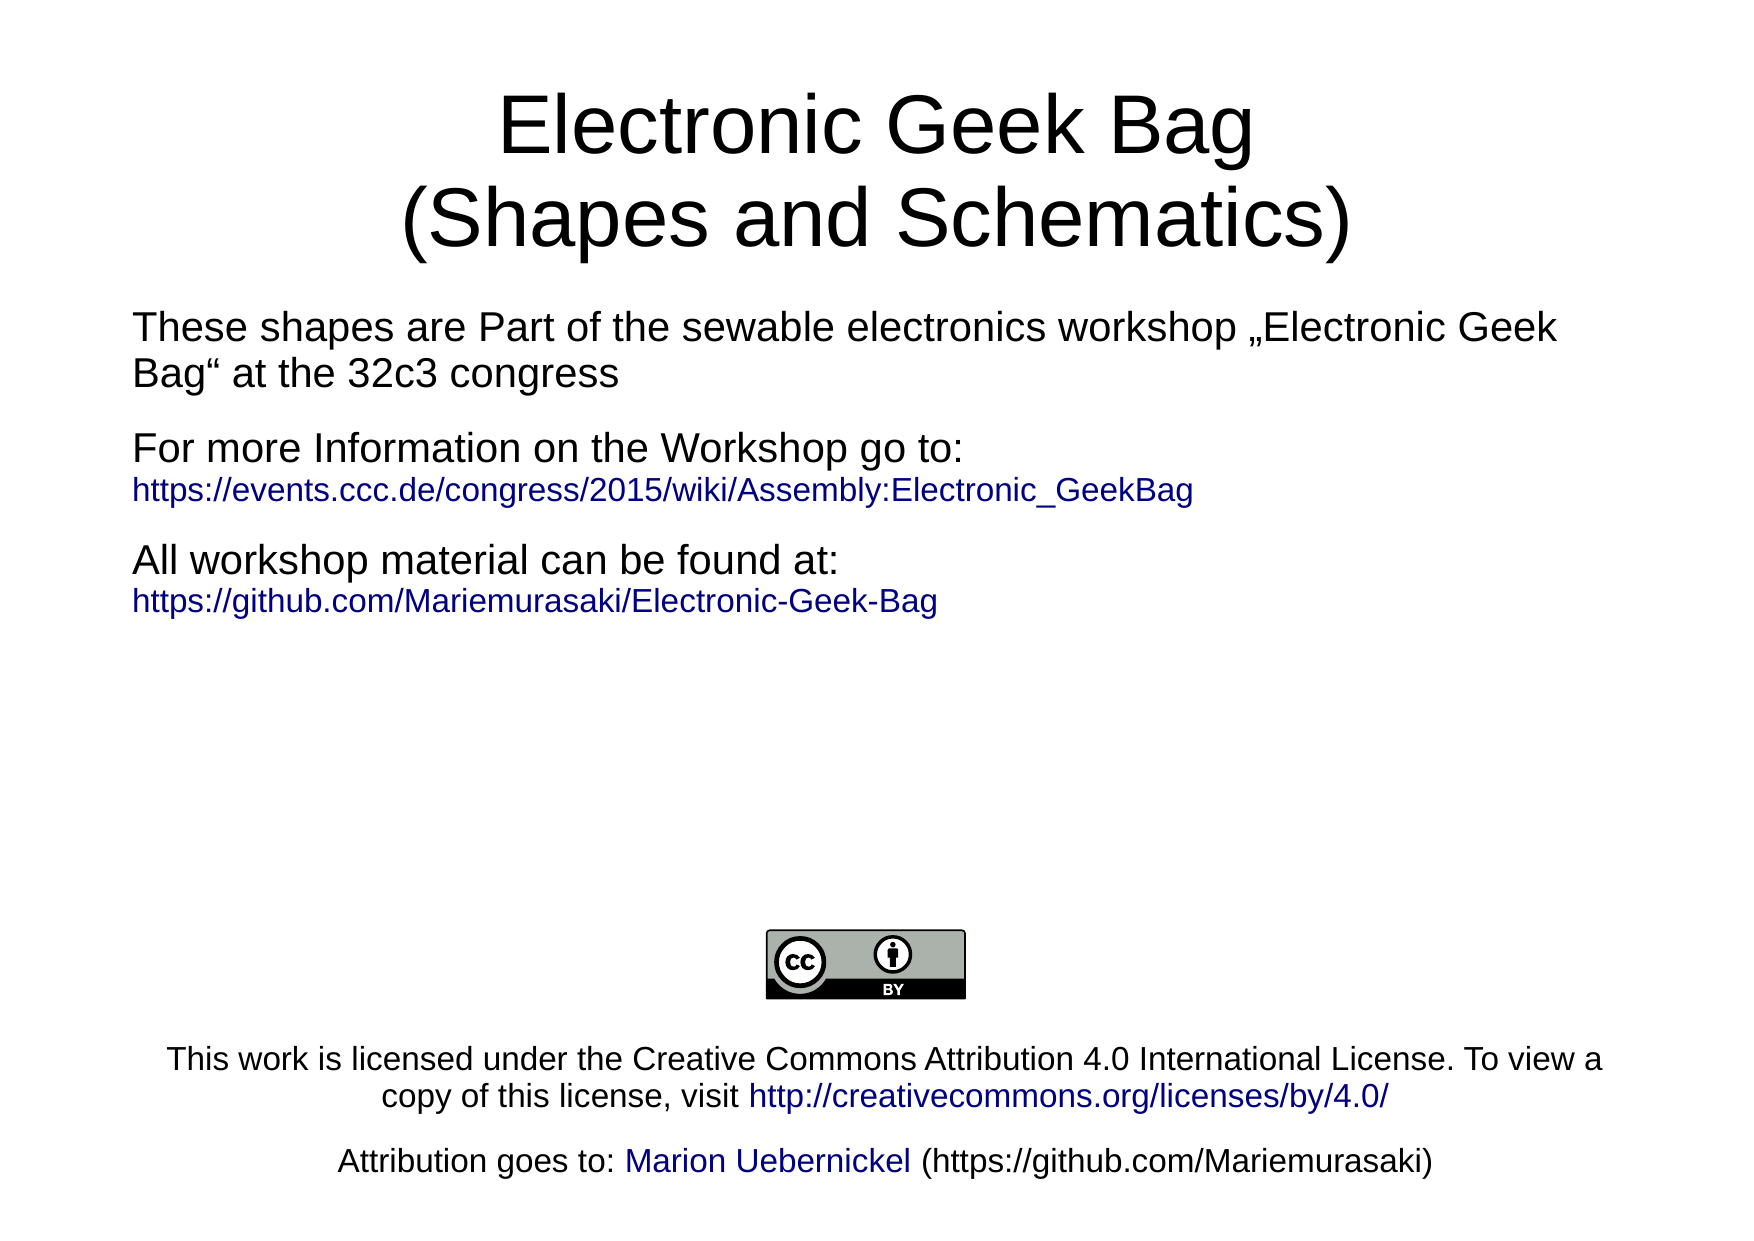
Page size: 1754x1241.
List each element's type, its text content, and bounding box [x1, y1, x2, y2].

list These shapes are Part of the sewable electronics workshop „Electronic Geek Bag“ at the 32c3 congress For more Information on the Workshop go to: https://events.ccc.de/congress/2015/wiki/Assembly:Electronic_GeekBag All workshop material can be found at: https://github.com/Mariemurasaki/Electronic-Geek-Bag This work is licensed under the Creative Commons Attribution 4.0 International License. To view a copy of this license, visit http://creativecommons.org/licenses/by/4.0/ Attribution goes to: Marion Uebernickel (https://github.com/Mariemurasaki) [114, 303, 1640, 1216]
title Electronic Geek Bag (Shapes and Schematics) [114, 72, 1640, 271]
picture [765, 929, 966, 1000]
